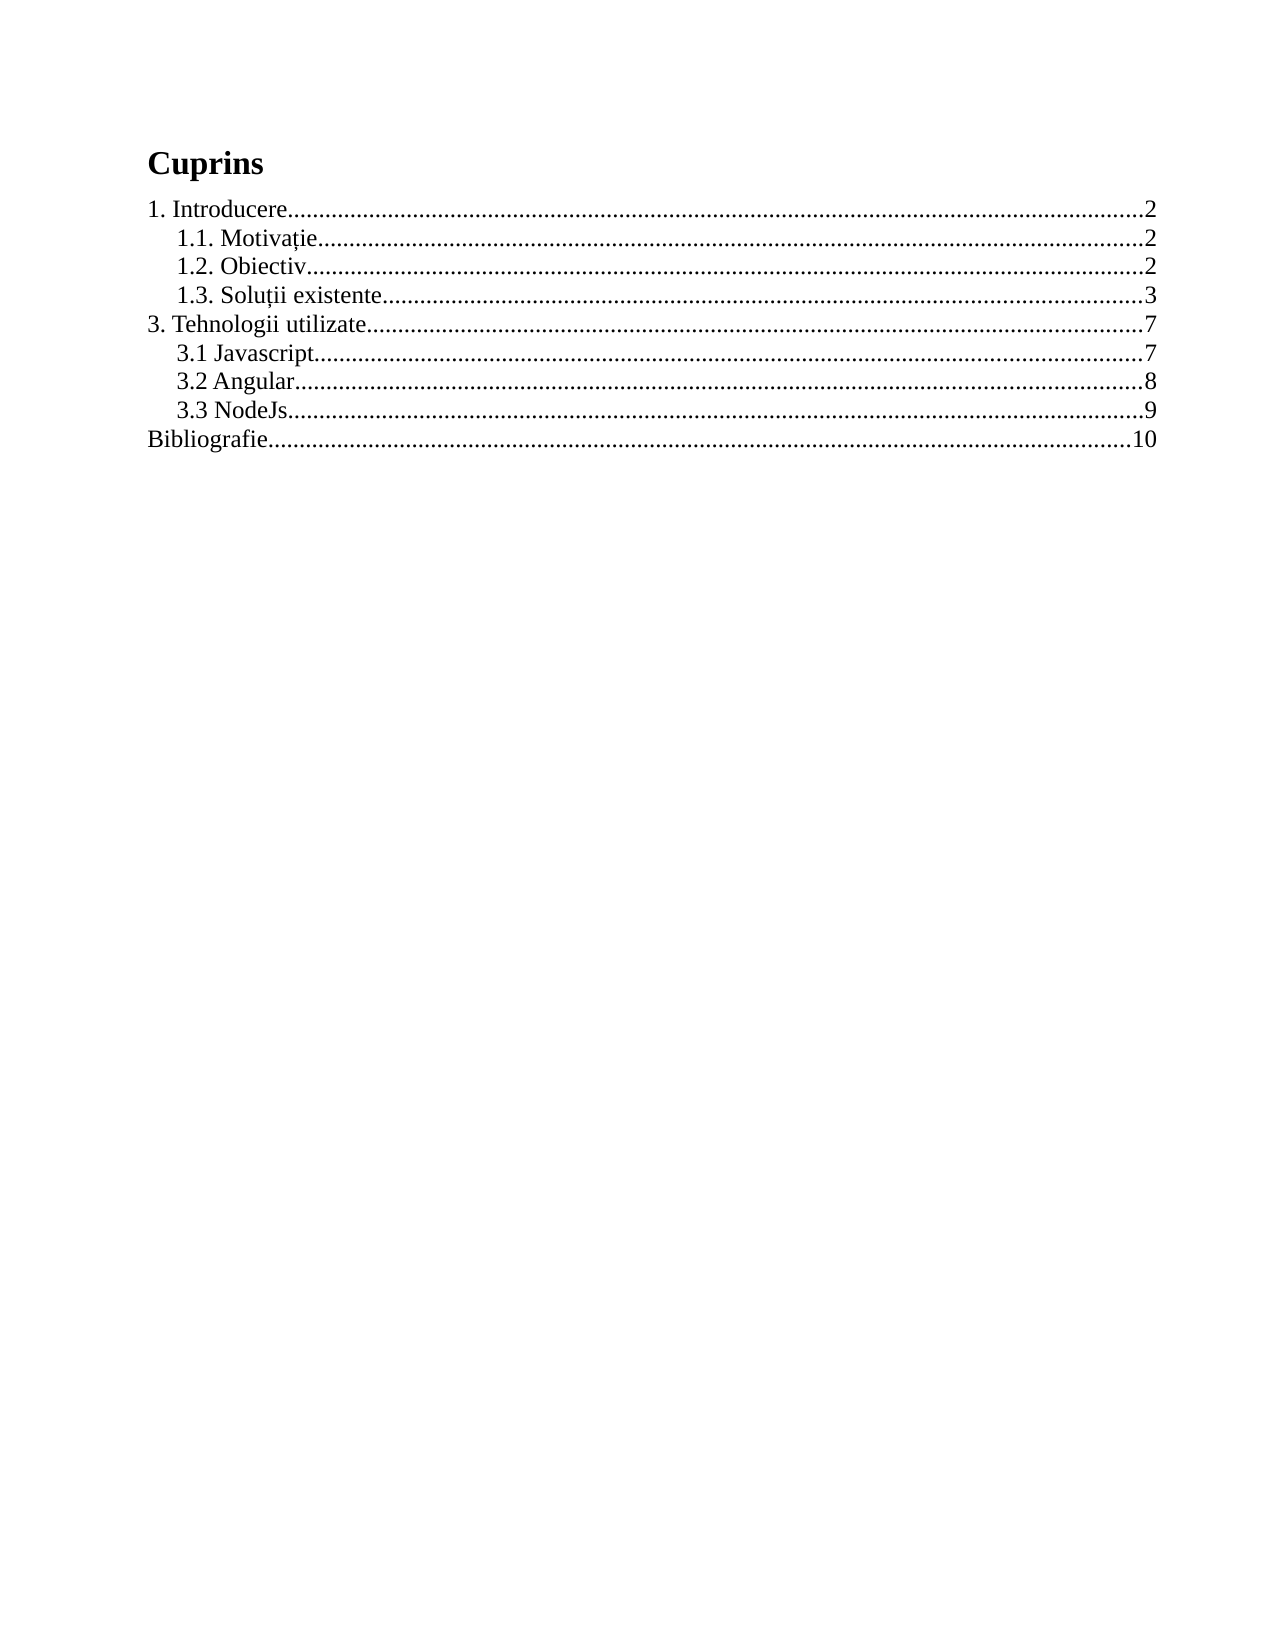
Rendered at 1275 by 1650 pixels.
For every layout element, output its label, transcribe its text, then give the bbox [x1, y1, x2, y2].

text 1.2. Obiectiv 2 [176, 251, 1157, 280]
subtitle Cuprins [147, 143, 1157, 181]
text 3.1 Javascript 7 [176, 338, 1157, 366]
text 3.3 NodeJs 9 [176, 395, 1157, 424]
text Bibliografie 10 [147, 424, 1157, 453]
text 1. Introducere 2 [147, 194, 1157, 223]
text 3. Tehnologii utilizate 7 [147, 309, 1157, 338]
text 3.2 Angular 8 [176, 366, 1157, 395]
text 1.1. Motivație 2 [176, 223, 1157, 251]
text 1.3. Soluții existente 3 [176, 280, 1157, 309]
